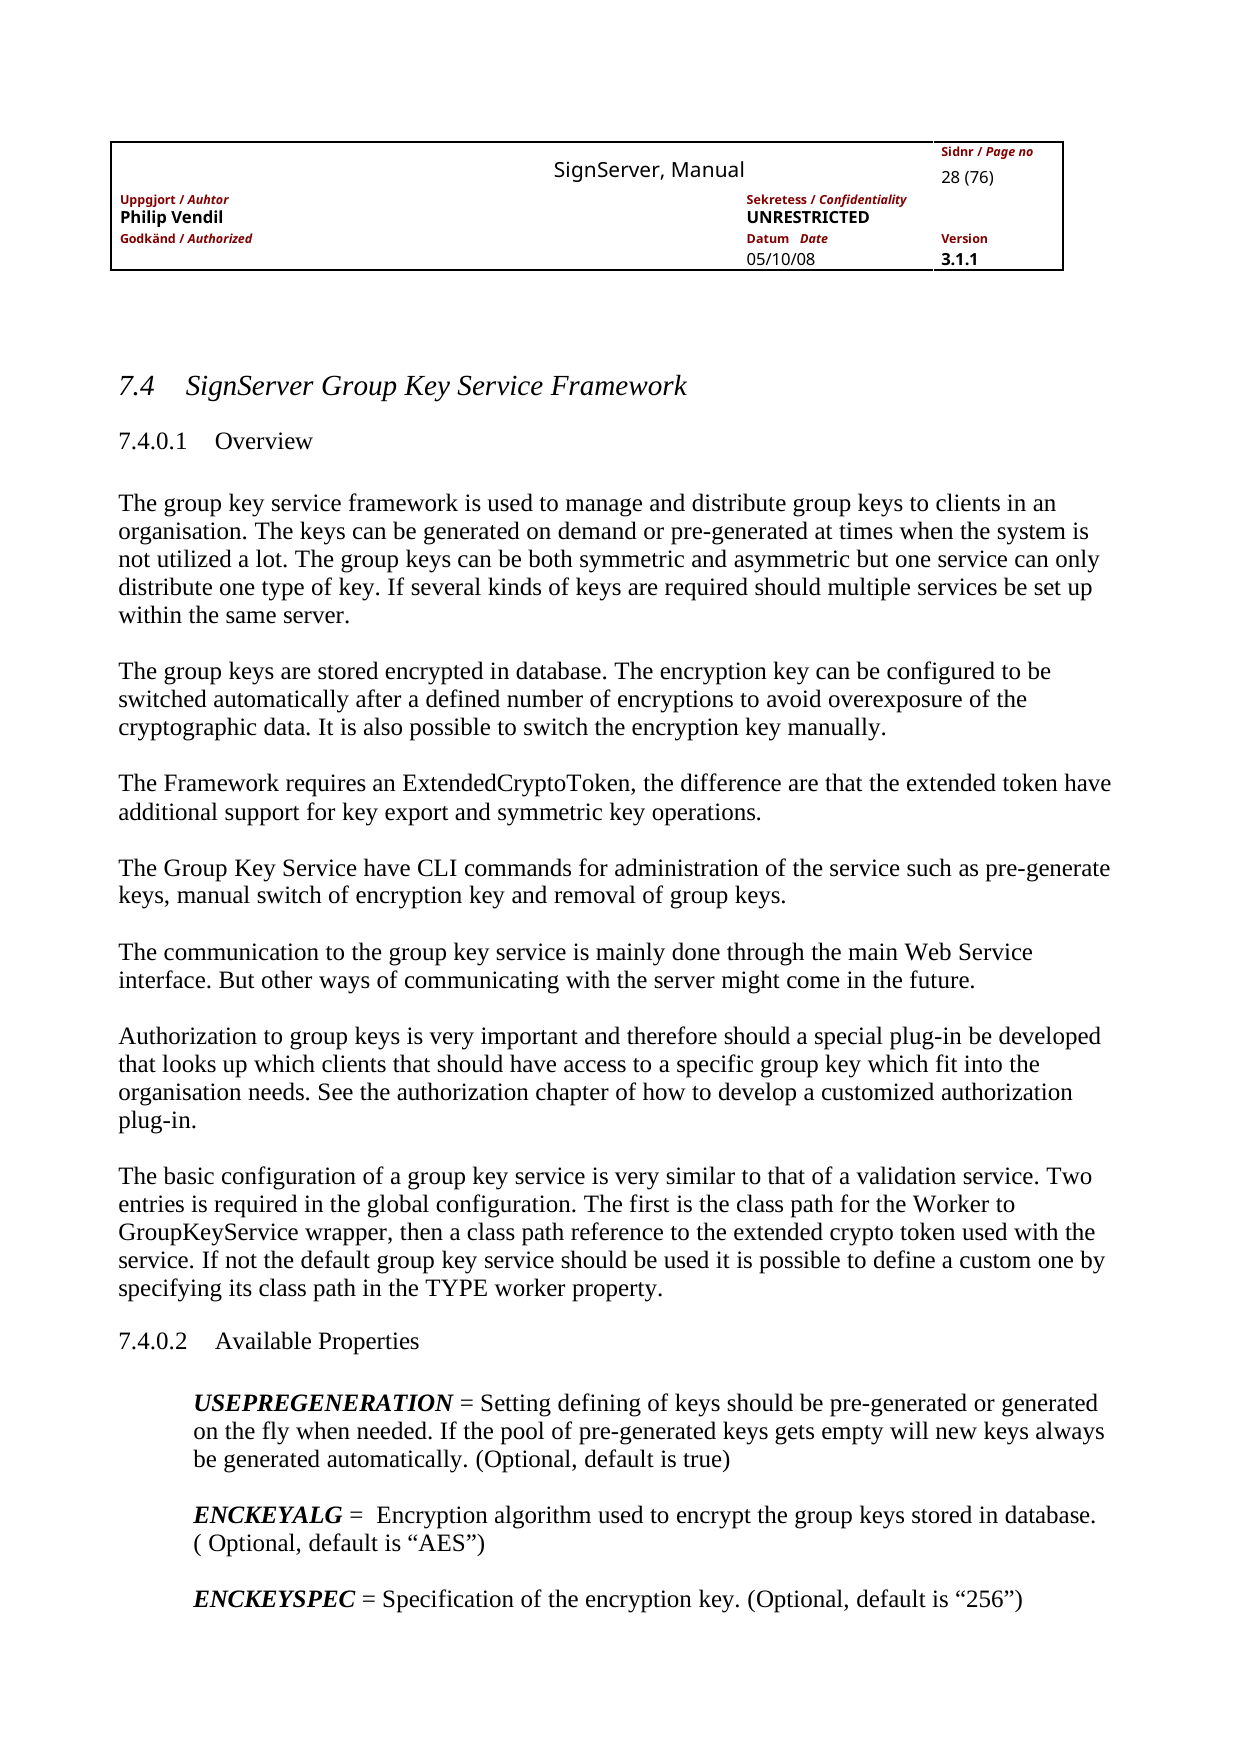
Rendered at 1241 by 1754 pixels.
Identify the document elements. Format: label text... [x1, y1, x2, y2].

text ENCKEYALG = Encryption algorithm used to encrypt the group keys stored in database. ( Optional, default is “AES”) [193, 1501, 1122, 1557]
text ENCKEYSPEC = Specification of the encryption key. (Optional, default is “256”) [193, 1585, 1122, 1613]
subtitle Overview [118, 427, 1122, 455]
text The group key service framework is used to manage and distribute group keys to clients in an organisation. The keys can be generated on demand or pre-generated at times when the system is not utilized a lot. The group keys can be both symmetric and asymmetric but one service can only distribute one type of key. If several kinds of keys are required should multiple services be set up within the same server. [118, 489, 1122, 629]
text The communication to the group key service is mainly done through the main Web Service interface. But other ways of communicating with the server might come in the future. [118, 937, 1122, 993]
text The basic configuration of a group key service is very similar to that of a validation service. Two entries is required in the global configuration. The first is the class path for the Worker to GroupKeyService wrapper, then a class path reference to the extended crypto token used with the service. If not the default group key service should be used it is possible to define a custom one by specifying its class path in the TYPE worker property. [118, 1162, 1122, 1302]
text The group keys are stored encrypted in database. The encryption key can be configured to be switched automatically after a defined number of encryptions to avoid overexposure of the cryptographic data. It is also possible to switch the encryption key manually. [118, 657, 1122, 741]
text USEPREGENERATION = Setting defining of keys should be pre-generated or generated on the fly when needed. If the pool of pre-generated keys gets empty will new keys always be generated automatically. (Optional, default is true) [193, 1389, 1122, 1473]
text The Framework requires an ExtendedCryptoToken, the difference are that the extended token have additional support for key export and symmetric key operations. [118, 769, 1122, 825]
subtitle Available Properties [118, 1327, 1122, 1355]
text The Group Key Service have CLI commands for administration of the service such as pre-generate keys, manual switch of encryption key and removal of group keys. [118, 853, 1122, 909]
subtitle SignServer Group Key Service Framework [118, 369, 1122, 402]
text Authorization to group keys is very important and therefore should a special plug-in be developed that looks up which clients that should have access to a specific group key which fit into the organisation needs. See the authorization chapter of how to develop a customized authorization plug-in. [118, 1022, 1122, 1134]
